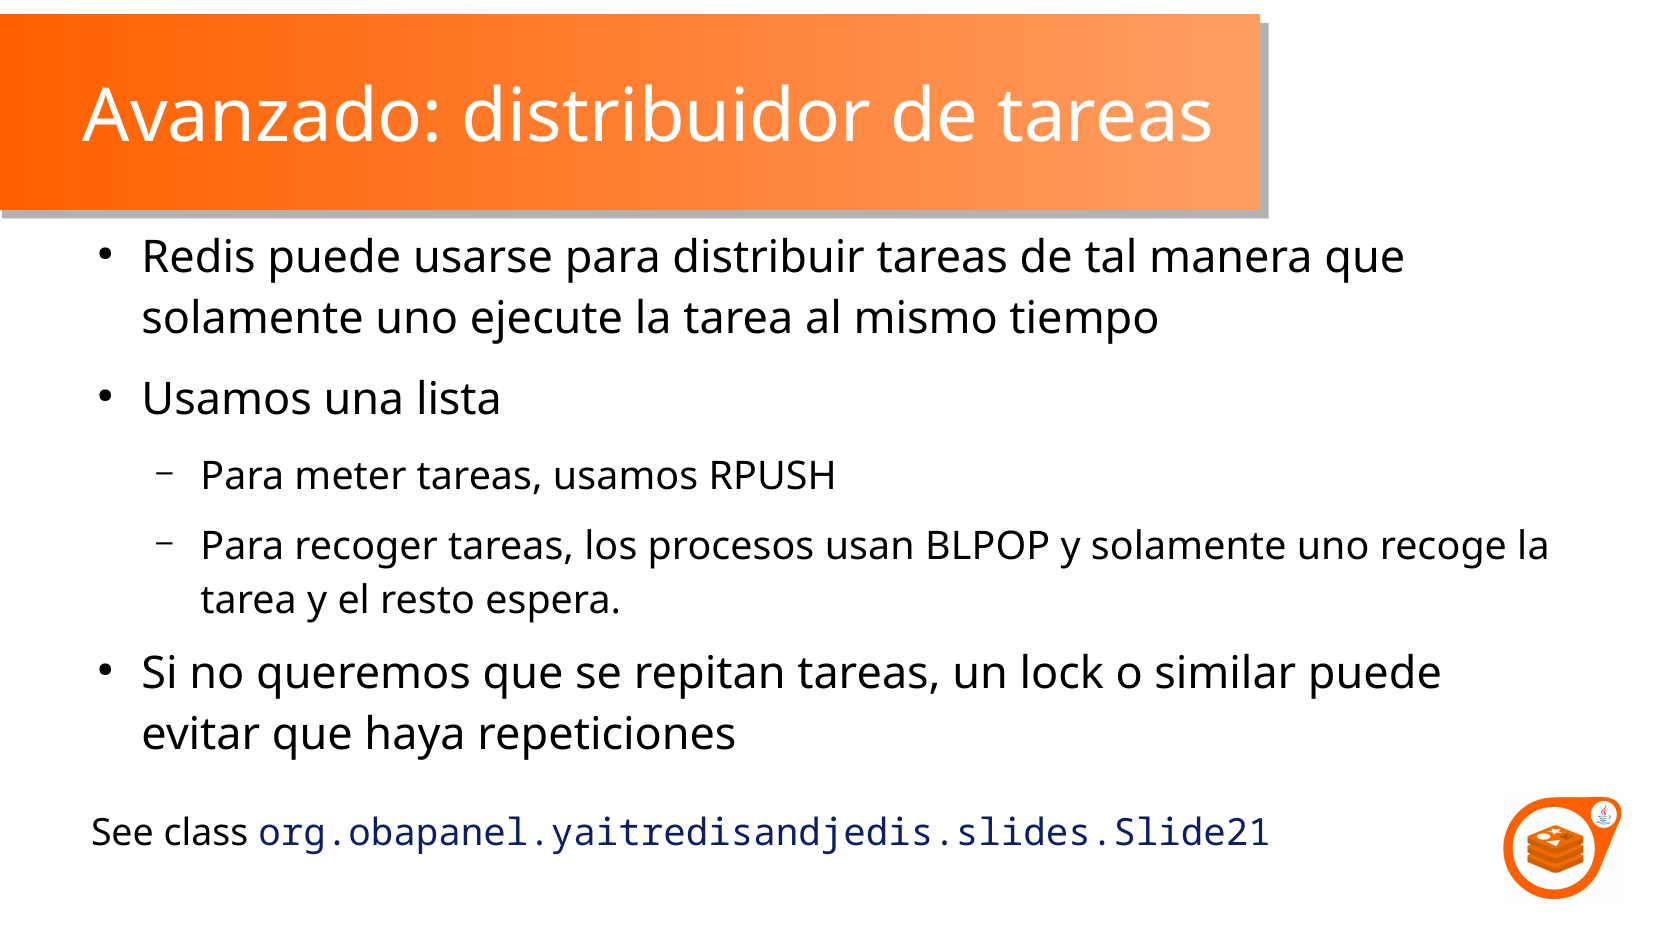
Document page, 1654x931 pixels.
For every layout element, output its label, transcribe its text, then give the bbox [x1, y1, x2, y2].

text_box See class org.obapanel.yaitredisandjedis.slides.Slide21 [76, 798, 1111, 856]
list Redis puede usarse para distribuir tareas de tal manera que solamente uno ejecute la tarea al mismo tiempo Usamos una lista Para meter tareas, usamos RPUSH Para recoger tareas, los procesos usan BLPOP y solamente uno recoge la tarea y el resto espera. Si no queremos que se repitan tareas, un lock o similar puede evitar que haya repeticiones [82, 224, 1571, 764]
title Avanzado: distribuidor de tareas [82, 1, 1235, 224]
picture [1500, 794, 1625, 903]
